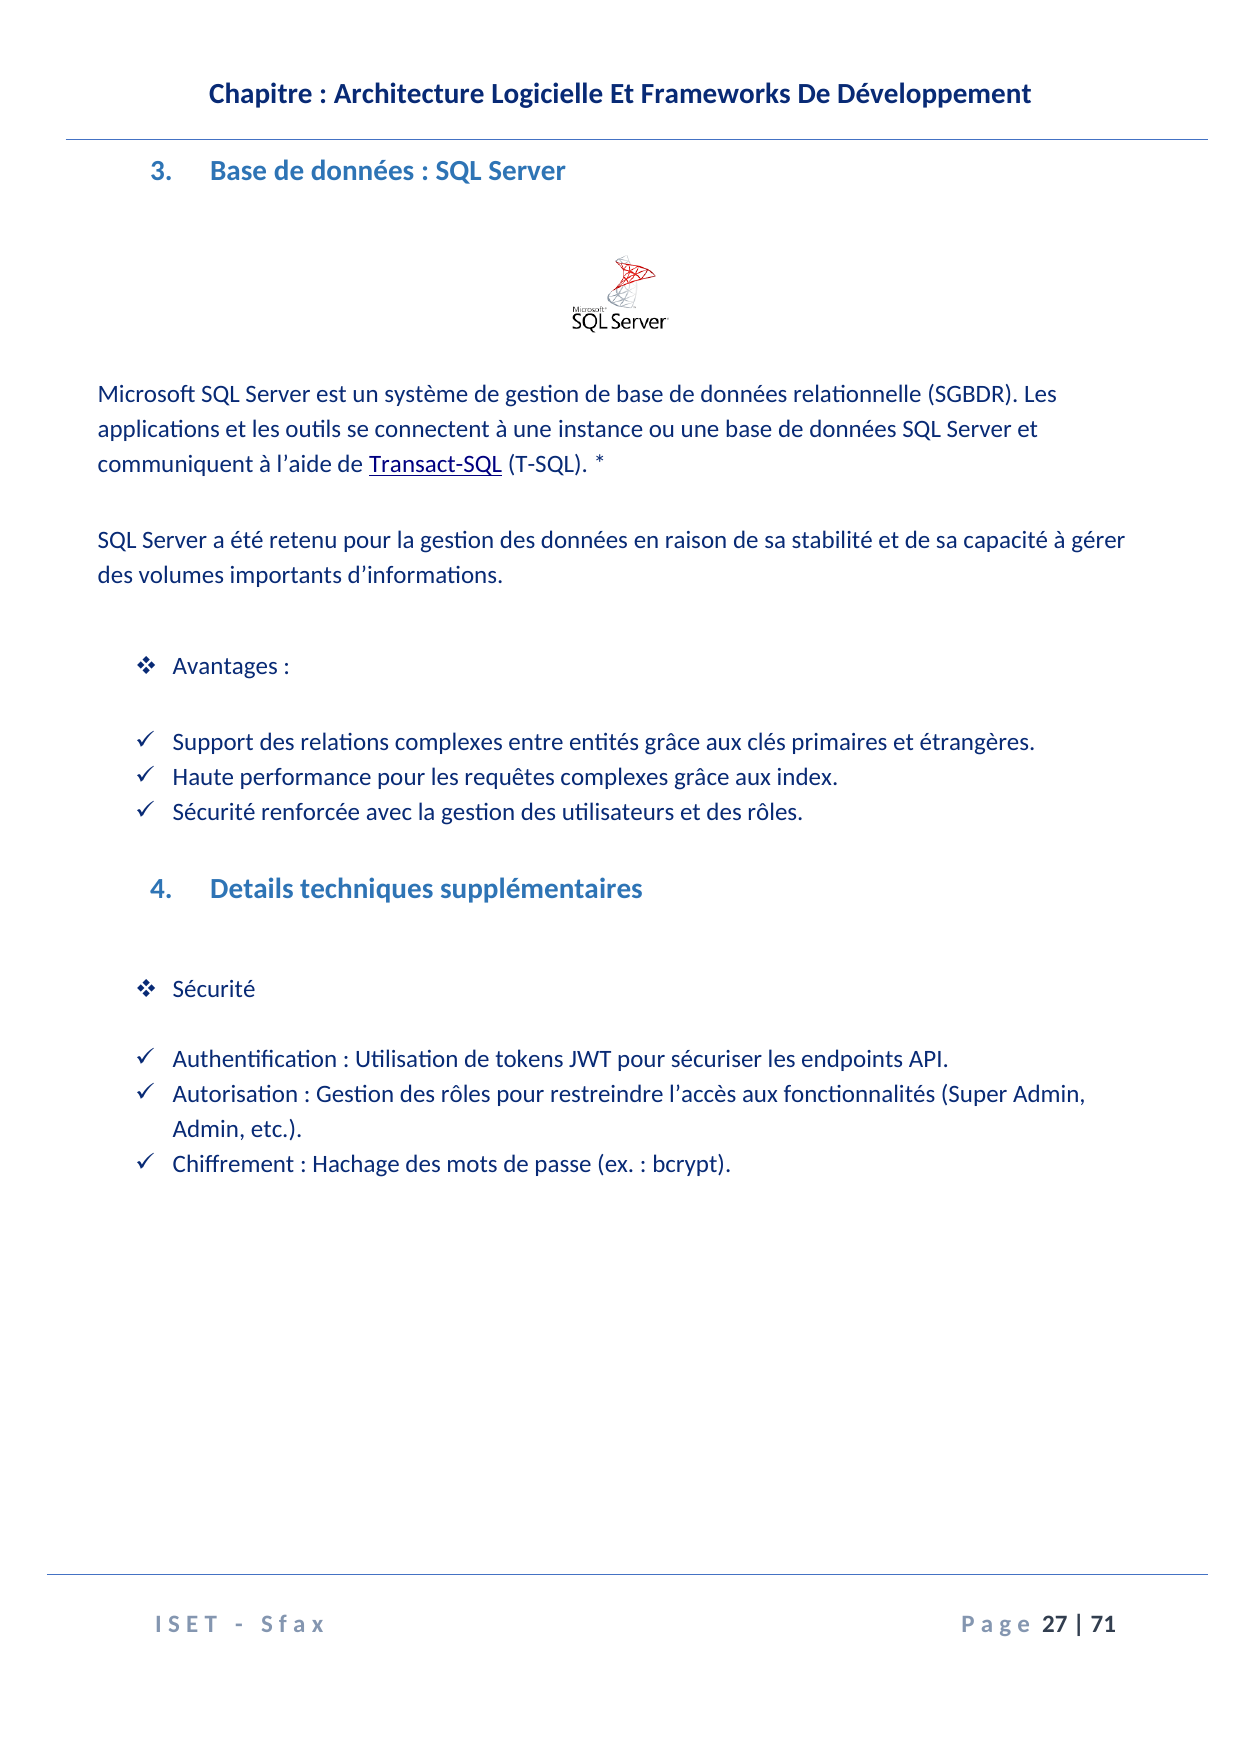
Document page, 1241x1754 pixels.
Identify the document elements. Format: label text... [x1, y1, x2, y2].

list Chiffrement : Hachage des mots de passe (ex. : bcrypt). [135, 1148, 1143, 1179]
text SQL Server a été retenu pour la gestion des données en raison de sa stabilité et de sa capacité à gérer des volumes importants d’informations. [97, 524, 1143, 590]
list Autorisation : Gestion des rôles pour restreindre l’accès aux fonctionnalités (Super Admin, Admin, etc.). [135, 1078, 1143, 1144]
list Sécurité [135, 973, 1143, 1004]
list Sécurité renforcée avec la gestion des utilisateurs et des rôles. [135, 796, 1143, 827]
list Support des relations complexes entre entités grâce aux clés primaires et étrangères. [135, 726, 1143, 757]
list Avantages : [135, 650, 1143, 681]
list Haute performance pour les requêtes complexes grâce aux index. [135, 761, 1143, 792]
subtitle Details techniques supplémentaires [172, 871, 1143, 906]
subtitle Base de données : SQL Server [172, 152, 1143, 187]
text Microsoft SQL Server est un système de gestion de base de données relationnelle (SGBDR). Les applications et les outils se connectent à une instance ou une base de données SQL Server et communiquent à l’aide de Transact-SQL (T-SQL). * [97, 379, 1143, 479]
list Authentification : Utilisation de tokens JWT pour sécuriser les endpoints API. [135, 1043, 1143, 1074]
